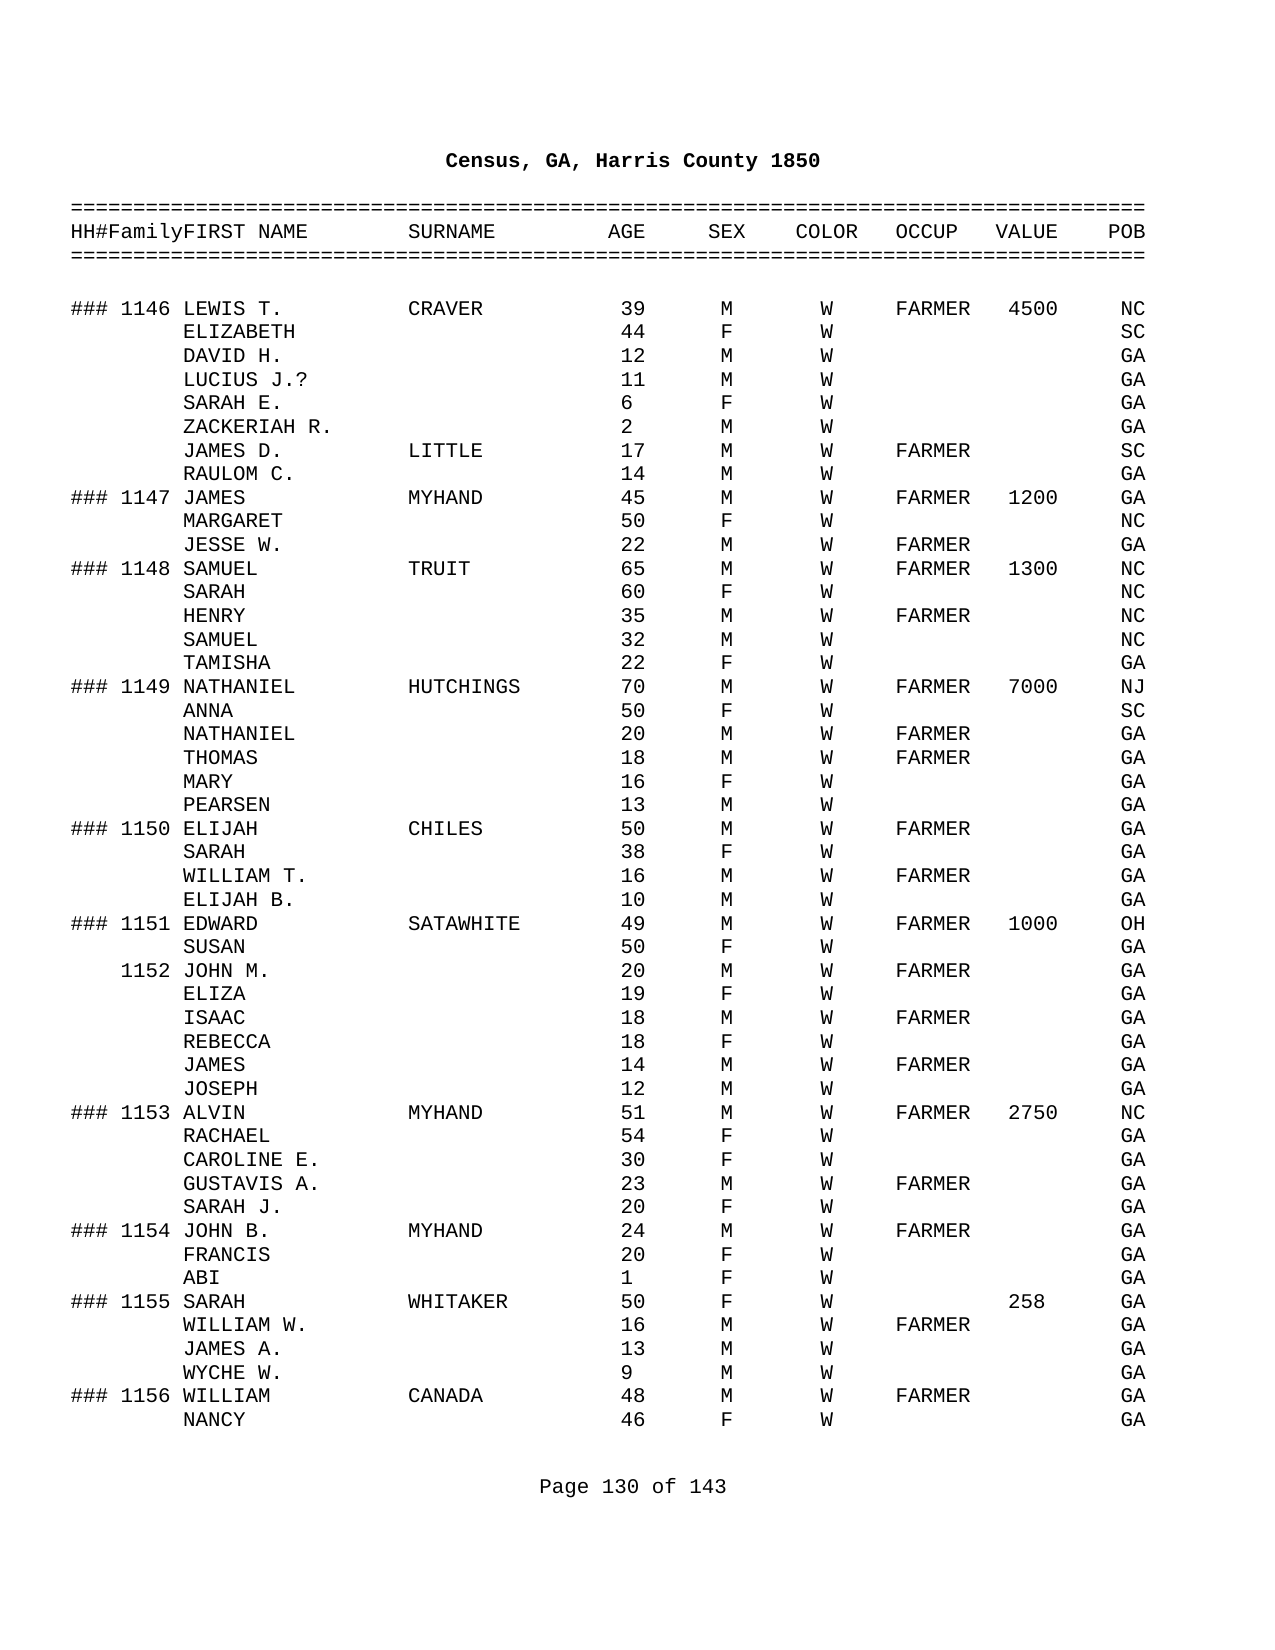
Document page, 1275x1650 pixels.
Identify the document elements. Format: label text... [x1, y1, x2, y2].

text Nancy 46 F W GA [70, 1409, 1195, 1433]
text Gustavis A. 23 M W farmer GA [70, 1173, 1195, 1196]
text Sarah J. 20 F W GA [70, 1196, 1195, 1220]
text Nathaniel 20 M W farmer GA [70, 723, 1195, 747]
text ### 1147 James MYHAND 45 M W farmer 1200 GA [70, 487, 1195, 511]
text Henry 35 M W farmer NC [70, 605, 1195, 629]
text Pearsen 13 M W GA [70, 794, 1195, 818]
text Elizabeth 44 F W SC [70, 321, 1195, 345]
text William W. 16 M W farmer GA [70, 1314, 1195, 1338]
text 1152 John M. 20 M W farmer GA [70, 960, 1195, 983]
text Raulom C. 14 M W GA [70, 463, 1195, 487]
text Eliza 19 F W GA [70, 983, 1195, 1007]
text Joseph 12 M W GA [70, 1078, 1195, 1102]
text ### 1150 Elijah CHILES 50 M W farmer GA [70, 818, 1195, 842]
text Mary 16 F W GA [70, 771, 1195, 794]
text Caroline E. 30 F W GA [70, 1149, 1195, 1173]
text James A. 13 M W GA [70, 1338, 1195, 1362]
text Rebecca 18 F W GA [70, 1031, 1195, 1054]
text ### 1146 Lewis T. CRAVER 39 M W farmer 4500 NC [70, 298, 1195, 321]
text Sarah 38 F W GA [70, 842, 1195, 865]
text ### 1156 William CANADA 48 M W farmer GA [70, 1385, 1195, 1409]
text William T. 16 M W farmer GA [70, 865, 1195, 889]
text Margaret 50 F W NC [70, 511, 1195, 534]
text Sarah 60 F W NC [70, 581, 1195, 605]
text Tamisha 22 F W GA [70, 652, 1195, 676]
text Lucius J.? 11 M W GA [70, 369, 1195, 392]
text Susan 50 F W GA [70, 936, 1195, 960]
text Sarah E. 6 F W GA [70, 392, 1195, 416]
text Anna 50 F W SC [70, 700, 1195, 723]
text Isaac 18 M W farmer GA [70, 1007, 1195, 1031]
text Wyche W. 9 M W GA [70, 1362, 1195, 1385]
text Elijah B. 10 M W GA [70, 889, 1195, 912]
text ### 1154 John B. MYHAND 24 M W farmer GA [70, 1220, 1195, 1243]
text Abi 1 F W GA [70, 1267, 1195, 1291]
text James D. LITTLE 17 M W farmer SC [70, 439, 1195, 463]
text ### 1148 Samuel TRUIT 65 M W farmer 1300 NC [70, 558, 1195, 581]
text ### 1153 Alvin MYHAND 51 M W farmer 2750 NC [70, 1102, 1195, 1125]
text David H. 12 M W GA [70, 345, 1195, 369]
text ### 1151 Edward SATAWHITE 49 M W farmer 1000 OH [70, 912, 1195, 936]
text Rachael 54 F W GA [70, 1125, 1195, 1149]
text Zackeriah R. 2 M W GA [70, 416, 1195, 439]
text James 14 M W farmer GA [70, 1054, 1195, 1078]
text ### 1149 Nathaniel HUTCHINGS 70 M W farmer 7000 NJ [70, 676, 1195, 700]
text Samuel 32 M W NC [70, 629, 1195, 652]
text Thomas 18 M W farmer GA [70, 747, 1195, 771]
text Jesse W. 22 M W farmer GA [70, 534, 1195, 558]
text Francis 20 F W GA [70, 1243, 1195, 1267]
text ### 1155 Sarah WHITAKER 50 F W 258 GA [70, 1291, 1195, 1314]
